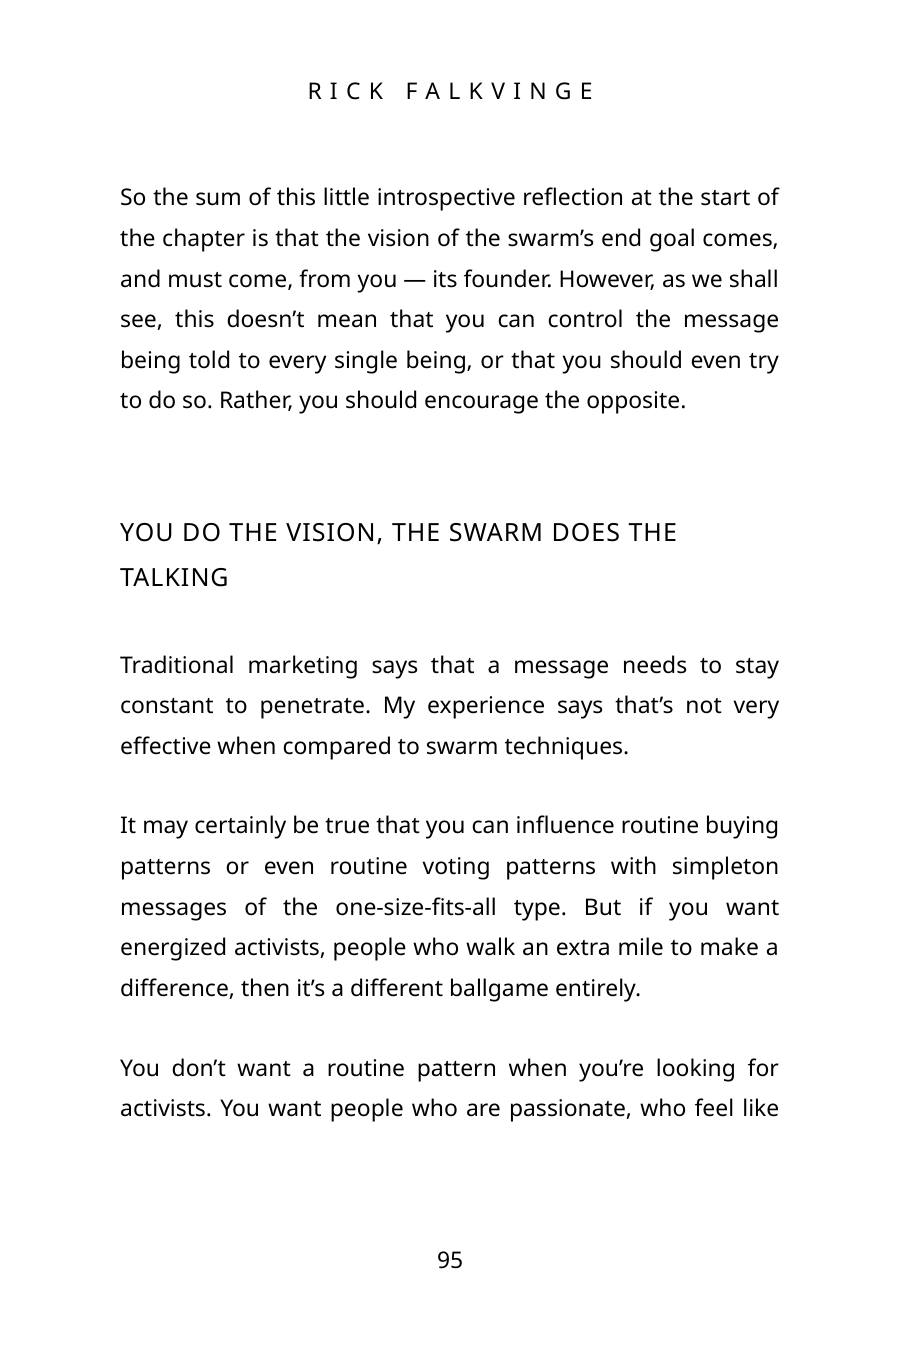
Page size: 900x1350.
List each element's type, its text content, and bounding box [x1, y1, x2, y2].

text So the sum of this little introspective reflection at the start of the chapter is that the vision of the swarm’s end goal comes, and must come, from you — its founder. However, as we shall see, this doesn’t mean that you can control the message being told to every single being, or that you should even try to do so. Rather, you should encourage the opposite. [120, 181, 780, 416]
text You don’t want a routine pattern when you’re looking for activists. You want people who are passionate, who feel like [120, 1051, 780, 1123]
text It may certainly be true that you can influence routine buying patterns or even routine voting patterns with simpleton messages of the one-size-fits-all type. But if you want energized activists, people who walk an extra mile to make a difference, then it’s a different ballgame entirely. [120, 809, 780, 1003]
text Traditional marketing says that a message needs to stay constant to penetrate. My experience says that’s not very effective when compared to swarm techniques. [120, 648, 780, 761]
subtitle You do the vision, the swarm does the talking [120, 515, 780, 593]
